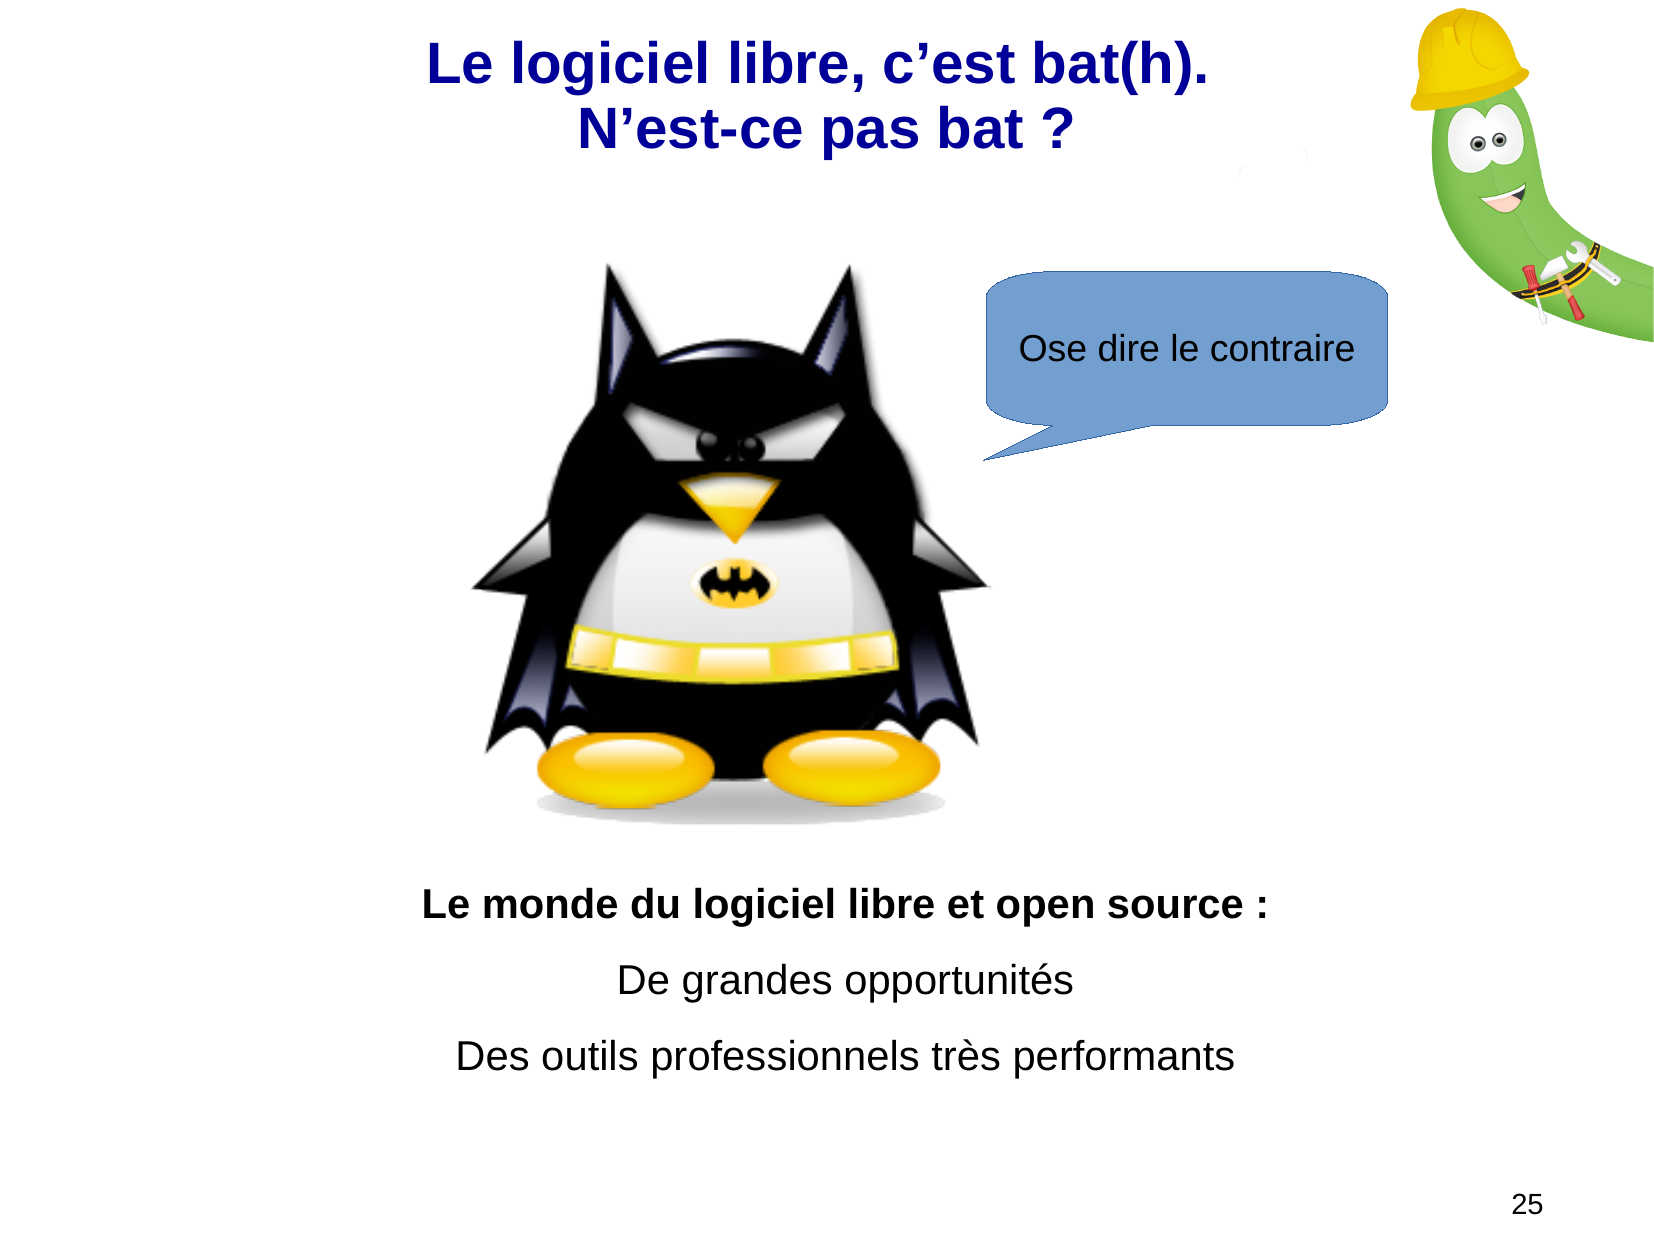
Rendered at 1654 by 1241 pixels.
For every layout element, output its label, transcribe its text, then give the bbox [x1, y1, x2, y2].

text_box Ose dire le contraire [983, 271, 1388, 461]
list Le monde du logiciel libre et open source : De grandes opportunités Des outils professionnels très performants [82, 880, 1571, 1241]
picture [1238, 0, 1654, 355]
title Le logiciel libre, c’est bat(h). N’est-ce pas bat ? [82, 30, 1571, 161]
picture [466, 252, 999, 830]
